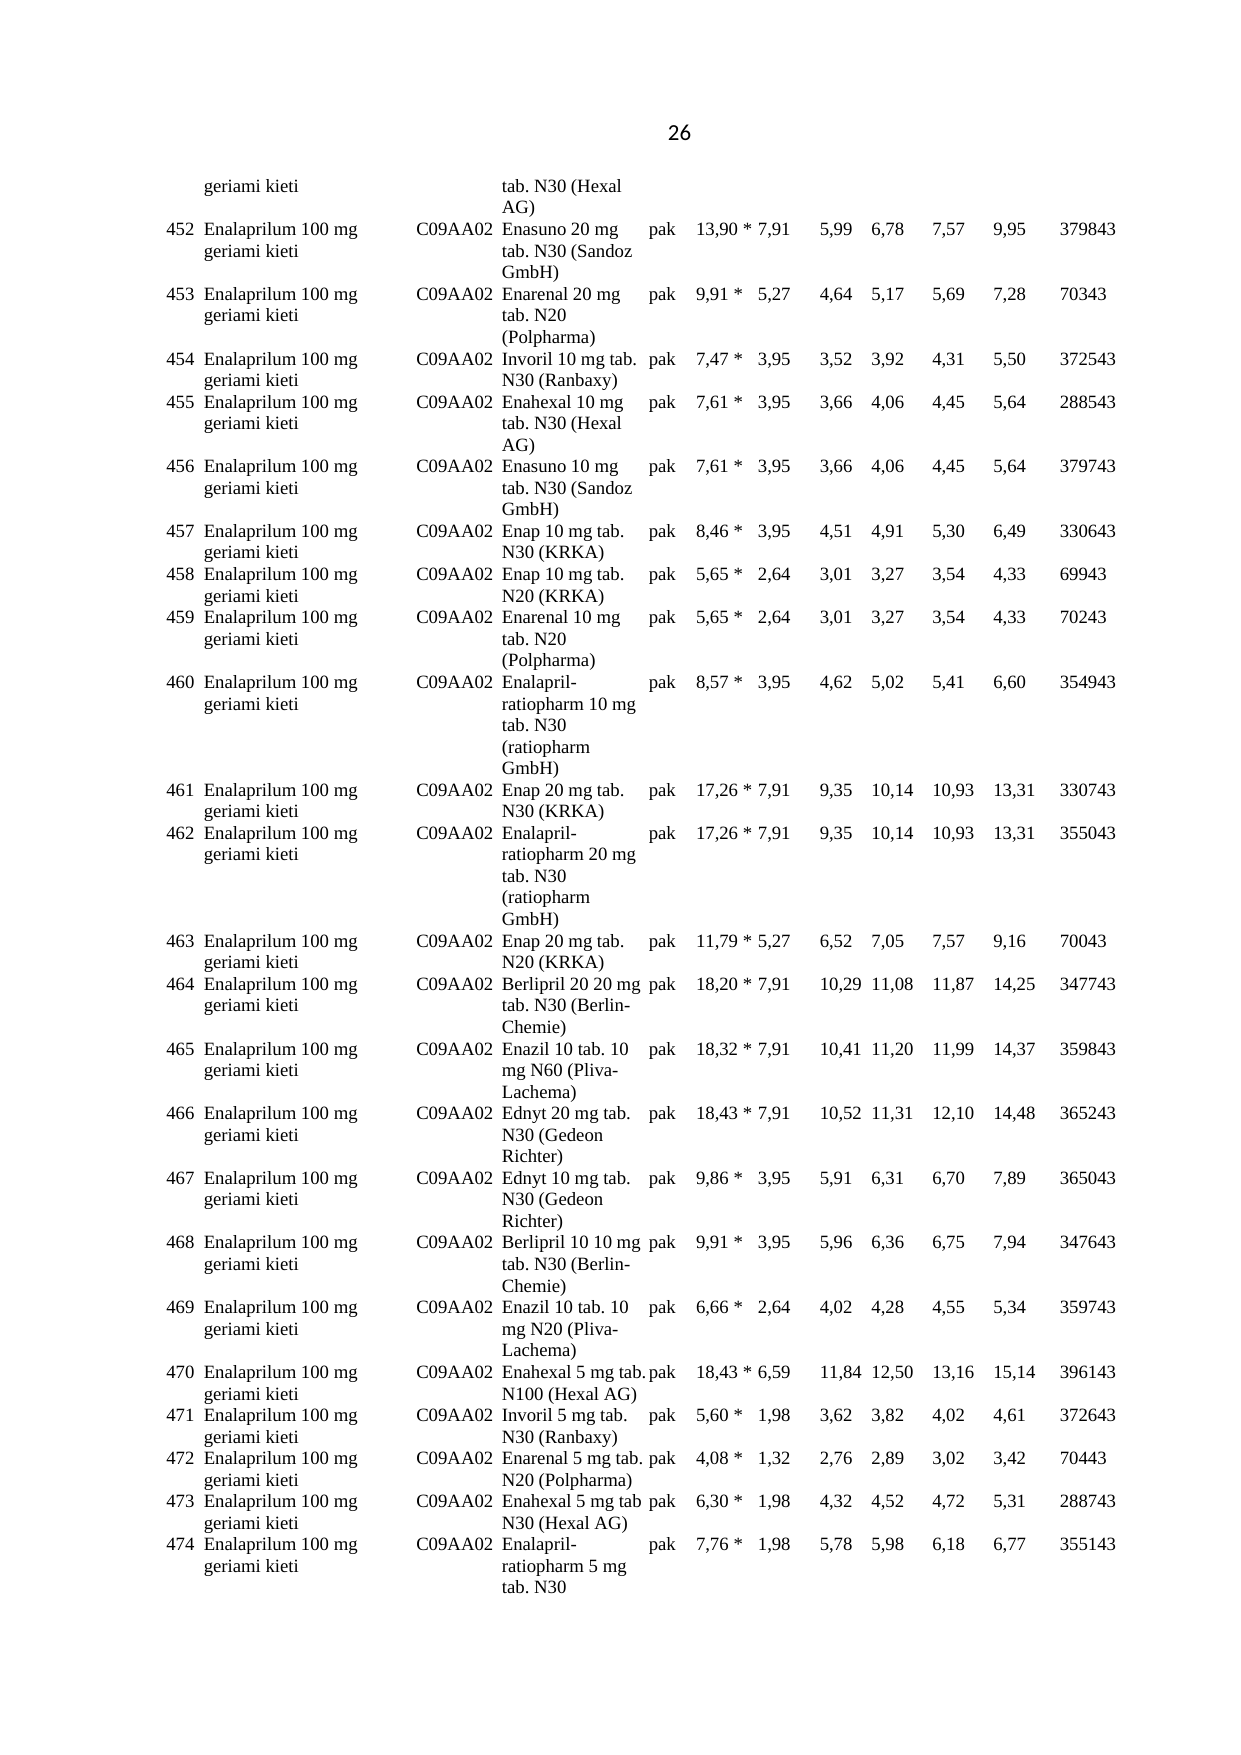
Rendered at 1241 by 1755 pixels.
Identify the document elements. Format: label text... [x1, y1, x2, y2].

table_cell 465 [166, 1038, 203, 1102]
table_cell Enahexal 5 mg tab N30 (Hexal AG) [502, 1490, 648, 1533]
table_cell 372643 [1060, 1404, 1127, 1447]
table_cell Enarenal 20 mg tab. N20 (Polpharma) [502, 283, 648, 347]
table_cell 6,66 * [696, 1296, 758, 1361]
table_cell 7,57 [932, 930, 993, 973]
table_cell 3,95 [758, 391, 819, 455]
table_cell Enalaprilum 100 mg geriami kieti [204, 1533, 416, 1598]
table_cell 5,02 [871, 671, 932, 779]
table_cell 9,91 * [696, 1231, 758, 1296]
table_cell 5,64 [993, 391, 1059, 455]
table_cell pak [649, 1102, 696, 1167]
table_cell pak [649, 1447, 696, 1490]
table_cell 5,65 * [696, 563, 758, 606]
table_cell C09AA02 [416, 218, 502, 283]
table_cell pak [649, 973, 696, 1037]
table_cell C09AA02 [416, 930, 502, 973]
table_cell 379743 [1060, 455, 1127, 520]
table_cell Enalaprilum 100 mg geriami kieti [204, 973, 416, 1037]
table_cell 12,10 [932, 1102, 993, 1167]
table_cell 6,59 [758, 1361, 819, 1404]
table_cell 4,08 * [696, 1447, 758, 1490]
table_cell [993, 175, 1059, 218]
table_cell C09AA02 [416, 1167, 502, 1231]
table_cell 10,41 [820, 1038, 871, 1102]
table_cell 452 [166, 218, 203, 283]
table_cell 456 [166, 455, 203, 520]
table_cell 474 [166, 1533, 203, 1598]
table_cell 8,46 * [696, 520, 758, 563]
table_cell 7,91 [758, 1102, 819, 1167]
table_cell 10,52 [820, 1102, 871, 1167]
table_cell C09AA02 [416, 1490, 502, 1533]
table_cell 3,82 [871, 1404, 932, 1447]
table_cell 464 [166, 973, 203, 1037]
table_cell C09AA02 [416, 671, 502, 779]
table_cell 6,78 [871, 218, 932, 283]
table_cell [166, 175, 203, 218]
table_cell 5,78 [820, 1533, 871, 1598]
table_cell 4,52 [871, 1490, 932, 1533]
table_cell C09AA02 [416, 520, 502, 563]
table_cell 4,91 [871, 520, 932, 563]
table_cell 7,91 [758, 1038, 819, 1102]
table_cell 9,35 [820, 779, 871, 822]
table_cell 15,14 [993, 1361, 1059, 1404]
table_cell 3,01 [820, 563, 871, 606]
table_cell 70443 [1060, 1447, 1127, 1490]
table_cell 466 [166, 1102, 203, 1167]
table_cell Ednyt 10 mg tab. N30 (Gedeon Richter) [502, 1167, 648, 1231]
table_cell Enalaprilum 100 mg geriami kieti [204, 1167, 416, 1231]
table_cell 4,64 [820, 283, 871, 347]
table_cell Enalaprilum 100 mg geriami kieti [204, 822, 416, 929]
table_cell C09AA02 [416, 606, 502, 671]
table_cell [871, 175, 932, 218]
table_cell 330743 [1060, 779, 1127, 822]
table_cell 4,72 [932, 1490, 993, 1533]
table_cell pak [649, 779, 696, 822]
table_cell pak [649, 1231, 696, 1296]
table_cell 470 [166, 1361, 203, 1404]
table_cell 11,99 [932, 1038, 993, 1102]
table_cell Enalaprilum 100 mg geriami kieti [204, 1490, 416, 1533]
table_cell 459 [166, 606, 203, 671]
table_cell Enasuno 10 mg tab. N30 (Sandoz GmbH) [502, 455, 648, 520]
table_cell 3,27 [871, 606, 932, 671]
table_cell 7,05 [871, 930, 932, 973]
table_cell 18,43 * [696, 1361, 758, 1404]
table_cell 3,62 [820, 1404, 871, 1447]
table_cell 472 [166, 1447, 203, 1490]
table_cell Enalaprilum 100 mg geriami kieti [204, 391, 416, 455]
table_cell 5,27 [758, 930, 819, 973]
table_cell Enalaprilum 100 mg geriami kieti [204, 1447, 416, 1490]
table_cell 18,32 * [696, 1038, 758, 1102]
table_cell 5,96 [820, 1231, 871, 1296]
table_cell 7,57 [932, 218, 993, 283]
table_cell 70243 [1060, 606, 1127, 671]
table_cell 4,28 [871, 1296, 932, 1361]
table_cell 355143 [1060, 1533, 1127, 1598]
table_cell 7,47 * [696, 348, 758, 391]
table_cell 7,91 [758, 779, 819, 822]
table_cell Berlipril 20 20 mg tab. N30 (Berlin-Chemie) [502, 973, 648, 1037]
table_cell [696, 175, 758, 218]
table_cell 288543 [1060, 391, 1127, 455]
table_cell Enarenal 5 mg tab. N20 (Polpharma) [502, 1447, 648, 1490]
table_cell 13,31 [993, 822, 1059, 929]
table_cell 5,69 [932, 283, 993, 347]
table_cell Enalapril-ratiopharm 10 mg tab. N30 (ratiopharm GmbH) [502, 671, 648, 779]
table_cell 5,27 [758, 283, 819, 347]
table_cell 355043 [1060, 822, 1127, 929]
table_cell 4,45 [932, 391, 993, 455]
table_cell pak [649, 1533, 696, 1598]
table_cell 3,95 [758, 520, 819, 563]
table_cell 365043 [1060, 1167, 1127, 1231]
table_cell 14,48 [993, 1102, 1059, 1167]
table_cell 461 [166, 779, 203, 822]
table_cell Enalaprilum 100 mg geriami kieti [204, 1404, 416, 1447]
table_cell C09AA02 [416, 779, 502, 822]
table_cell 6,60 [993, 671, 1059, 779]
table_cell 13,16 [932, 1361, 993, 1404]
table_cell pak [649, 283, 696, 347]
table_cell 2,76 [820, 1447, 871, 1490]
table_cell geriami kieti [204, 175, 416, 218]
table_cell 1,98 [758, 1404, 819, 1447]
table_cell 7,76 * [696, 1533, 758, 1598]
table_cell pak [649, 1167, 696, 1231]
table_cell Enalaprilum 100 mg geriami kieti [204, 1361, 416, 1404]
table_cell 457 [166, 520, 203, 563]
table_cell 347643 [1060, 1231, 1127, 1296]
table_cell [758, 175, 819, 218]
table_cell 4,32 [820, 1490, 871, 1533]
table_cell 3,27 [871, 563, 932, 606]
table_cell pak [649, 1404, 696, 1447]
table_cell 467 [166, 1167, 203, 1231]
table_cell 2,64 [758, 606, 819, 671]
table_cell 7,89 [993, 1167, 1059, 1231]
table_cell 2,64 [758, 1296, 819, 1361]
table_cell [1060, 175, 1127, 218]
table_cell 455 [166, 391, 203, 455]
table_cell 5,31 [993, 1490, 1059, 1533]
table_cell 7,28 [993, 283, 1059, 347]
table_cell Enalaprilum 100 mg geriami kieti [204, 455, 416, 520]
table_cell C09AA02 [416, 1038, 502, 1102]
table_cell C09AA02 [416, 1361, 502, 1404]
table_cell Enap 20 mg tab. N20 (KRKA) [502, 930, 648, 973]
table_cell 11,79 * [696, 930, 758, 973]
table_cell 3,92 [871, 348, 932, 391]
table_cell 4,33 [993, 606, 1059, 671]
table_cell pak [649, 520, 696, 563]
table_cell C09AA02 [416, 1102, 502, 1167]
table_cell 5,50 [993, 348, 1059, 391]
table_cell 4,51 [820, 520, 871, 563]
table_cell 6,70 [932, 1167, 993, 1231]
table_cell 3,52 [820, 348, 871, 391]
table_cell Enalaprilum 100 mg geriami kieti [204, 283, 416, 347]
table_cell C09AA02 [416, 1296, 502, 1361]
table_cell 4,45 [932, 455, 993, 520]
table_cell 3,95 [758, 671, 819, 779]
table_cell 70043 [1060, 930, 1127, 973]
table_cell 6,30 * [696, 1490, 758, 1533]
table_cell 473 [166, 1490, 203, 1533]
table_cell 4,62 [820, 671, 871, 779]
table_cell 11,08 [871, 973, 932, 1037]
table_cell 6,77 [993, 1533, 1059, 1598]
table_cell pak [649, 348, 696, 391]
table_cell 69943 [1060, 563, 1127, 606]
table_cell 330643 [1060, 520, 1127, 563]
table_cell 5,30 [932, 520, 993, 563]
table_cell 4,31 [932, 348, 993, 391]
table_cell 458 [166, 563, 203, 606]
table_cell 17,26 * [696, 779, 758, 822]
table_cell C09AA02 [416, 973, 502, 1037]
table_cell Enahexal 5 mg tab. N100 (Hexal AG) [502, 1361, 648, 1404]
table_cell Berlipril 10 10 mg tab. N30 (Berlin-Chemie) [502, 1231, 648, 1296]
table_cell 18,20 * [696, 973, 758, 1037]
table_cell pak [649, 455, 696, 520]
table_cell Enalaprilum 100 mg geriami kieti [204, 520, 416, 563]
table_cell pak [649, 606, 696, 671]
table_cell 6,36 [871, 1231, 932, 1296]
table_cell 359843 [1060, 1038, 1127, 1102]
table_cell pak [649, 563, 696, 606]
table_cell C09AA02 [416, 1447, 502, 1490]
table_cell C09AA02 [416, 391, 502, 455]
table_cell Enalaprilum 100 mg geriami kieti [204, 1231, 416, 1296]
table_cell 463 [166, 930, 203, 973]
table_cell 10,14 [871, 779, 932, 822]
table_cell [932, 175, 993, 218]
table_cell Enap 10 mg tab. N30 (KRKA) [502, 520, 648, 563]
table_cell C09AA02 [416, 1533, 502, 1598]
table_cell 2,89 [871, 1447, 932, 1490]
table_cell 11,87 [932, 973, 993, 1037]
table_cell 468 [166, 1231, 203, 1296]
table_cell 9,91 * [696, 283, 758, 347]
table_cell 70343 [1060, 283, 1127, 347]
table_cell 347743 [1060, 973, 1127, 1037]
table_cell 288743 [1060, 1490, 1127, 1533]
table_cell 10,93 [932, 779, 993, 822]
table_cell [820, 175, 871, 218]
table_cell 3,01 [820, 606, 871, 671]
table_cell tab. N30 (Hexal AG) [502, 175, 648, 218]
table_cell 354943 [1060, 671, 1127, 779]
table_cell 13,31 [993, 779, 1059, 822]
table_cell 1,98 [758, 1533, 819, 1598]
table_cell 14,25 [993, 973, 1059, 1037]
table_cell 5,65 * [696, 606, 758, 671]
table_cell Enalapril-ratiopharm 5 mg tab. N30 [502, 1533, 648, 1598]
table_cell 3,02 [932, 1447, 993, 1490]
table_cell 7,91 [758, 218, 819, 283]
table_cell Invoril 5 mg tab. N30 (Ranbaxy) [502, 1404, 648, 1447]
table_cell [416, 175, 502, 218]
table_cell 4,06 [871, 455, 932, 520]
table_cell 4,33 [993, 563, 1059, 606]
table_cell Enalaprilum 100 mg geriami kieti [204, 563, 416, 606]
table_cell 372543 [1060, 348, 1127, 391]
table_cell pak [649, 391, 696, 455]
table_cell C09AA02 [416, 1231, 502, 1296]
table_cell 1,32 [758, 1447, 819, 1490]
table_cell 7,61 * [696, 391, 758, 455]
table_cell 11,84 [820, 1361, 871, 1404]
table_cell 18,43 * [696, 1102, 758, 1167]
table_cell 11,31 [871, 1102, 932, 1167]
table_cell 11,20 [871, 1038, 932, 1102]
table_cell 9,95 [993, 218, 1059, 283]
table_cell Invoril 10 mg tab. N30 (Ranbaxy) [502, 348, 648, 391]
table_cell Enalaprilum 100 mg geriami kieti [204, 1102, 416, 1167]
table_cell 359743 [1060, 1296, 1127, 1361]
table_cell 4,02 [820, 1296, 871, 1361]
table_cell 5,64 [993, 455, 1059, 520]
table_cell Enalaprilum 100 mg geriami kieti [204, 671, 416, 779]
table_cell 3,66 [820, 455, 871, 520]
table_cell 9,86 * [696, 1167, 758, 1231]
table_cell 6,18 [932, 1533, 993, 1598]
table_cell Enalaprilum 100 mg geriami kieti [204, 1038, 416, 1102]
table_cell 1,98 [758, 1490, 819, 1533]
table_cell 3,42 [993, 1447, 1059, 1490]
table_cell 14,37 [993, 1038, 1059, 1102]
table_cell 365243 [1060, 1102, 1127, 1167]
table_cell C09AA02 [416, 283, 502, 347]
table_cell 6,31 [871, 1167, 932, 1231]
table_cell C09AA02 [416, 348, 502, 391]
table_cell 5,99 [820, 218, 871, 283]
table_cell Enalaprilum 100 mg geriami kieti [204, 930, 416, 973]
table_cell 460 [166, 671, 203, 779]
table_cell 3,54 [932, 606, 993, 671]
table_cell 4,61 [993, 1404, 1059, 1447]
table_cell pak [649, 930, 696, 973]
table_cell 7,91 [758, 973, 819, 1037]
table_cell Enalaprilum 100 mg geriami kieti [204, 1296, 416, 1361]
table_cell 5,41 [932, 671, 993, 779]
table_cell pak [649, 1038, 696, 1102]
table_cell 4,55 [932, 1296, 993, 1361]
table_cell Enalaprilum 100 mg geriami kieti [204, 348, 416, 391]
table_cell 10,93 [932, 822, 993, 929]
table_cell pak [649, 1296, 696, 1361]
table_cell 453 [166, 283, 203, 347]
table_cell 3,95 [758, 1167, 819, 1231]
table_cell 12,50 [871, 1361, 932, 1404]
table_cell pak [649, 671, 696, 779]
table_cell Enalaprilum 100 mg geriami kieti [204, 779, 416, 822]
table_cell 5,98 [871, 1533, 932, 1598]
table_cell C09AA02 [416, 563, 502, 606]
table_cell 7,61 * [696, 455, 758, 520]
table_cell pak [649, 218, 696, 283]
table_cell C09AA02 [416, 1404, 502, 1447]
table_cell 3,95 [758, 348, 819, 391]
table_cell 17,26 * [696, 822, 758, 929]
table_cell 5,34 [993, 1296, 1059, 1361]
table_cell 454 [166, 348, 203, 391]
table_cell Enalaprilum 100 mg geriami kieti [204, 606, 416, 671]
table_cell Ednyt 20 mg tab. N30 (Gedeon Richter) [502, 1102, 648, 1167]
table_cell 9,16 [993, 930, 1059, 973]
table_cell 5,60 * [696, 1404, 758, 1447]
table_cell 13,90 * [696, 218, 758, 283]
table_cell 3,95 [758, 455, 819, 520]
table_cell 462 [166, 822, 203, 929]
table_cell 396143 [1060, 1361, 1127, 1404]
table_cell 4,02 [932, 1404, 993, 1447]
table_cell pak [649, 1361, 696, 1404]
table_cell 469 [166, 1296, 203, 1361]
table_cell Enazil 10 tab. 10 mg N60 (Pliva-Lachema) [502, 1038, 648, 1102]
table_cell 7,91 [758, 822, 819, 929]
table_cell Enap 20 mg tab. N30 (KRKA) [502, 779, 648, 822]
table_cell [649, 175, 696, 218]
table_cell 2,64 [758, 563, 819, 606]
table_cell 5,91 [820, 1167, 871, 1231]
table_cell Enahexal 10 mg tab. N30 (Hexal AG) [502, 391, 648, 455]
table_cell 379843 [1060, 218, 1127, 283]
table_cell Enalapril-ratiopharm 20 mg tab. N30 (ratiopharm GmbH) [502, 822, 648, 929]
table_cell 471 [166, 1404, 203, 1447]
table_cell Enalaprilum 100 mg geriami kieti [204, 218, 416, 283]
table_cell C09AA02 [416, 455, 502, 520]
table_cell C09AA02 [416, 822, 502, 929]
table_cell 9,35 [820, 822, 871, 929]
table_cell 7,94 [993, 1231, 1059, 1296]
table_cell Enap 10 mg tab. N20 (KRKA) [502, 563, 648, 606]
table_cell Enazil 10 tab. 10 mg N20 (Pliva-Lachema) [502, 1296, 648, 1361]
table_cell Enarenal 10 mg tab. N20 (Polpharma) [502, 606, 648, 671]
table_cell 6,52 [820, 930, 871, 973]
table_cell 4,06 [871, 391, 932, 455]
table_cell 6,75 [932, 1231, 993, 1296]
table_cell 10,29 [820, 973, 871, 1037]
table_cell 3,95 [758, 1231, 819, 1296]
table_cell 3,66 [820, 391, 871, 455]
table_cell 5,17 [871, 283, 932, 347]
table_cell Enasuno 20 mg tab. N30 (Sandoz GmbH) [502, 218, 648, 283]
table_cell 10,14 [871, 822, 932, 929]
table_cell 8,57 * [696, 671, 758, 779]
table_cell 6,49 [993, 520, 1059, 563]
table_cell pak [649, 822, 696, 929]
table_cell 3,54 [932, 563, 993, 606]
table_cell pak [649, 1490, 696, 1533]
